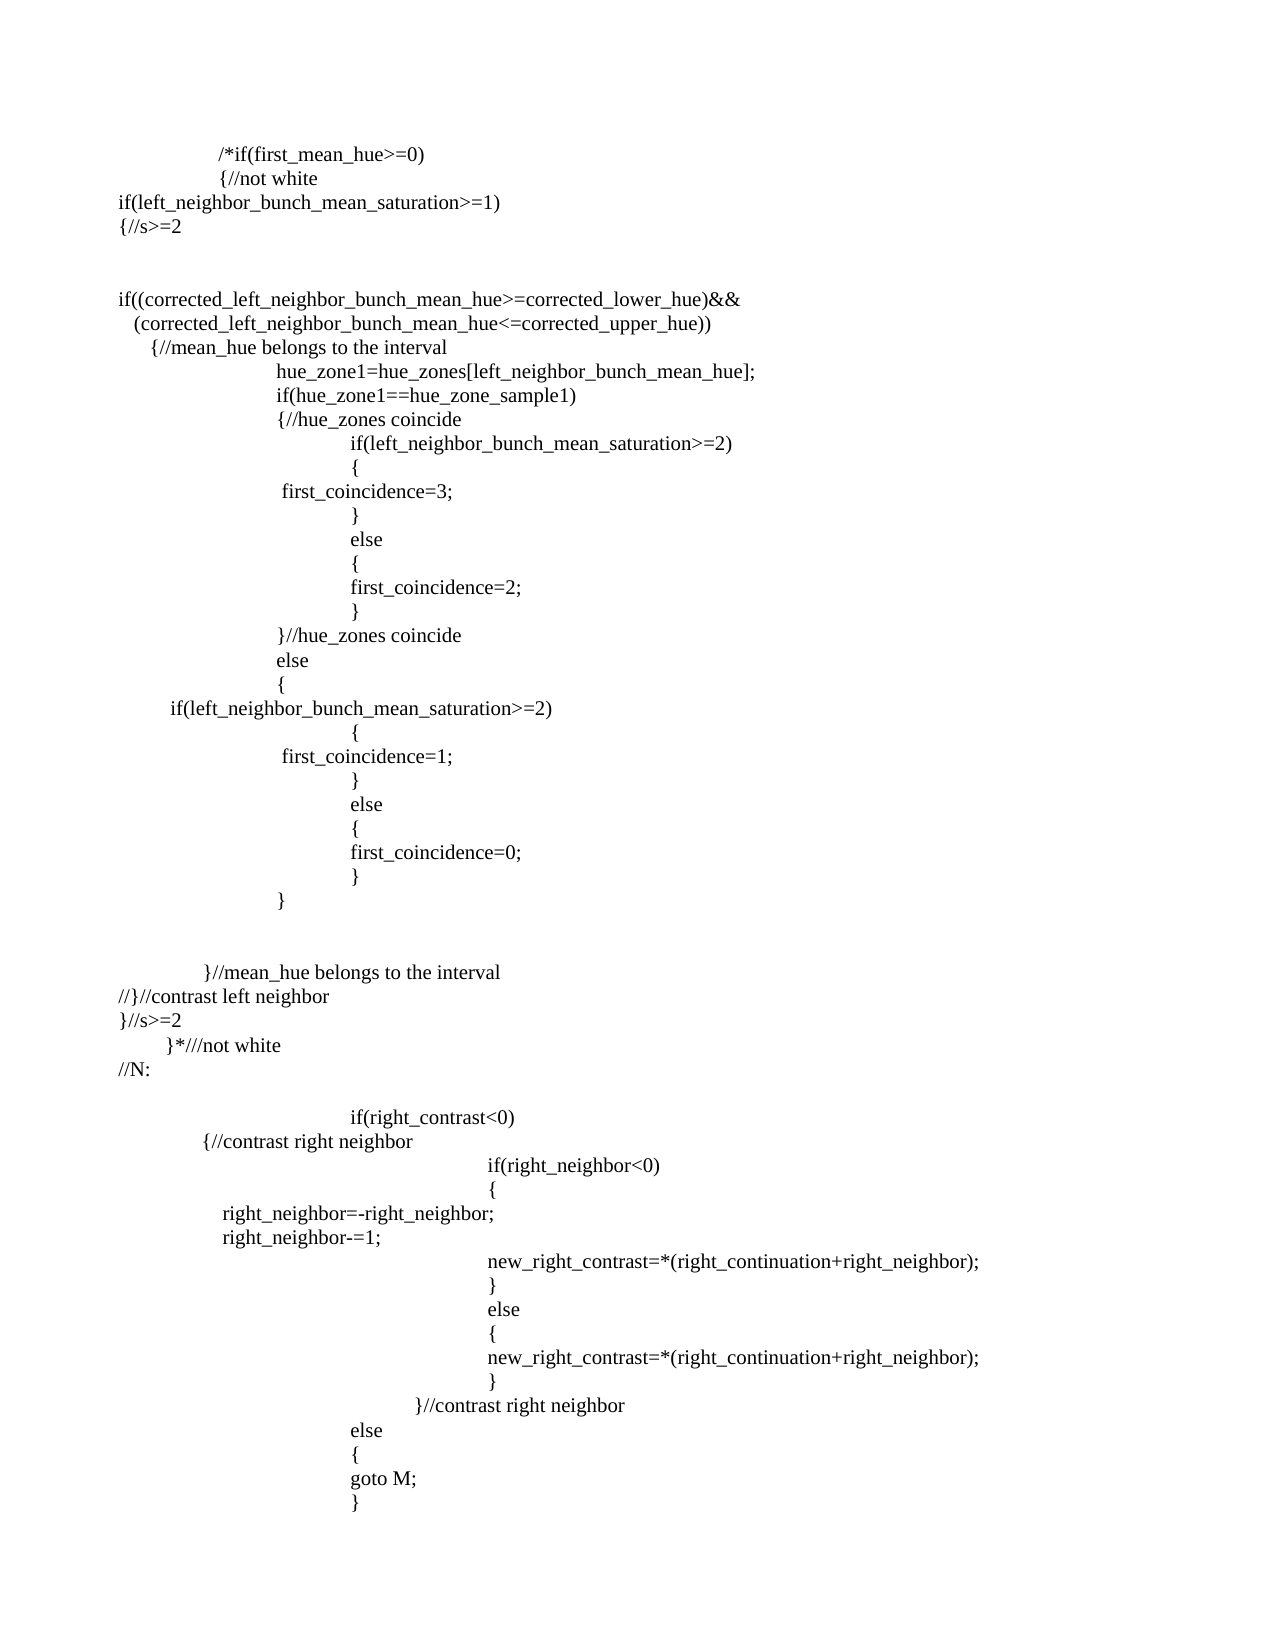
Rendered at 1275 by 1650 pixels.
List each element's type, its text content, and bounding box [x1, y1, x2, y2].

text }//hue_zones coincide [118, 623, 1157, 647]
text if(left_neighbor_bunch_mean_saturation>=2) [118, 696, 1157, 720]
text if(right_neighbor<0) [118, 1153, 1157, 1177]
text right_neighbor-=1; [118, 1225, 1157, 1249]
text { [118, 551, 1157, 575]
text //}//contrast left neighbor [118, 984, 1157, 1008]
text //N: [118, 1057, 1157, 1081]
text if(left_neighbor_bunch_mean_saturation>=1) [118, 190, 1157, 214]
text first_coincidence=3; [118, 479, 1157, 503]
text if(hue_zone1==hue_zone_sample1) [118, 383, 1157, 407]
text else [118, 527, 1157, 551]
text first_coincidence=1; [118, 744, 1157, 768]
text else [118, 647, 1157, 672]
text if(left_neighbor_bunch_mean_saturation>=2) [118, 431, 1157, 455]
text right_neighbor=-right_neighbor; [118, 1201, 1157, 1225]
text }//s>=2 [118, 1008, 1157, 1032]
text { [118, 1177, 1157, 1201]
text if(right_contrast<0) [118, 1105, 1157, 1129]
text else [118, 792, 1157, 816]
text { [118, 1442, 1157, 1466]
text } [118, 1273, 1157, 1297]
text (corrected_left_neighbor_bunch_mean_hue<=corrected_upper_hue)) [118, 311, 1157, 335]
text {//hue_zones coincide [118, 407, 1157, 431]
text } [118, 1369, 1157, 1393]
text }//contrast right neighbor [118, 1393, 1157, 1417]
text new_right_contrast=*(right_continuation+right_neighbor); [118, 1345, 1157, 1369]
text { [118, 672, 1157, 696]
text } [118, 768, 1157, 792]
text { [118, 1321, 1157, 1345]
text { [118, 816, 1157, 840]
text } [118, 888, 1157, 912]
text {//not white [118, 166, 1157, 190]
text first_coincidence=0; [118, 840, 1157, 864]
text { [118, 455, 1157, 479]
text else [118, 1297, 1157, 1321]
text hue_zone1=hue_zones[left_neighbor_bunch_mean_hue]; [118, 359, 1157, 383]
text new_right_contrast=*(right_continuation+right_neighbor); [118, 1249, 1157, 1273]
text }//mean_hue belongs to the interval [118, 960, 1157, 984]
text } [118, 503, 1157, 527]
text }*///not white [118, 1032, 1157, 1057]
text {//mean_hue belongs to the interval [118, 335, 1157, 359]
text first_coincidence=2; [118, 575, 1157, 599]
text else [118, 1417, 1157, 1442]
text if((corrected_left_neighbor_bunch_mean_hue>=corrected_lower_hue)&& [118, 287, 1157, 311]
text } [118, 599, 1157, 623]
text {//s>=2 [118, 214, 1157, 238]
text {//contrast right neighbor [118, 1129, 1157, 1153]
text goto M; [118, 1466, 1157, 1490]
text } [118, 864, 1157, 888]
text { [118, 720, 1157, 744]
text } [118, 1490, 1157, 1514]
text /*if(first_mean_hue>=0) [118, 142, 1157, 166]
